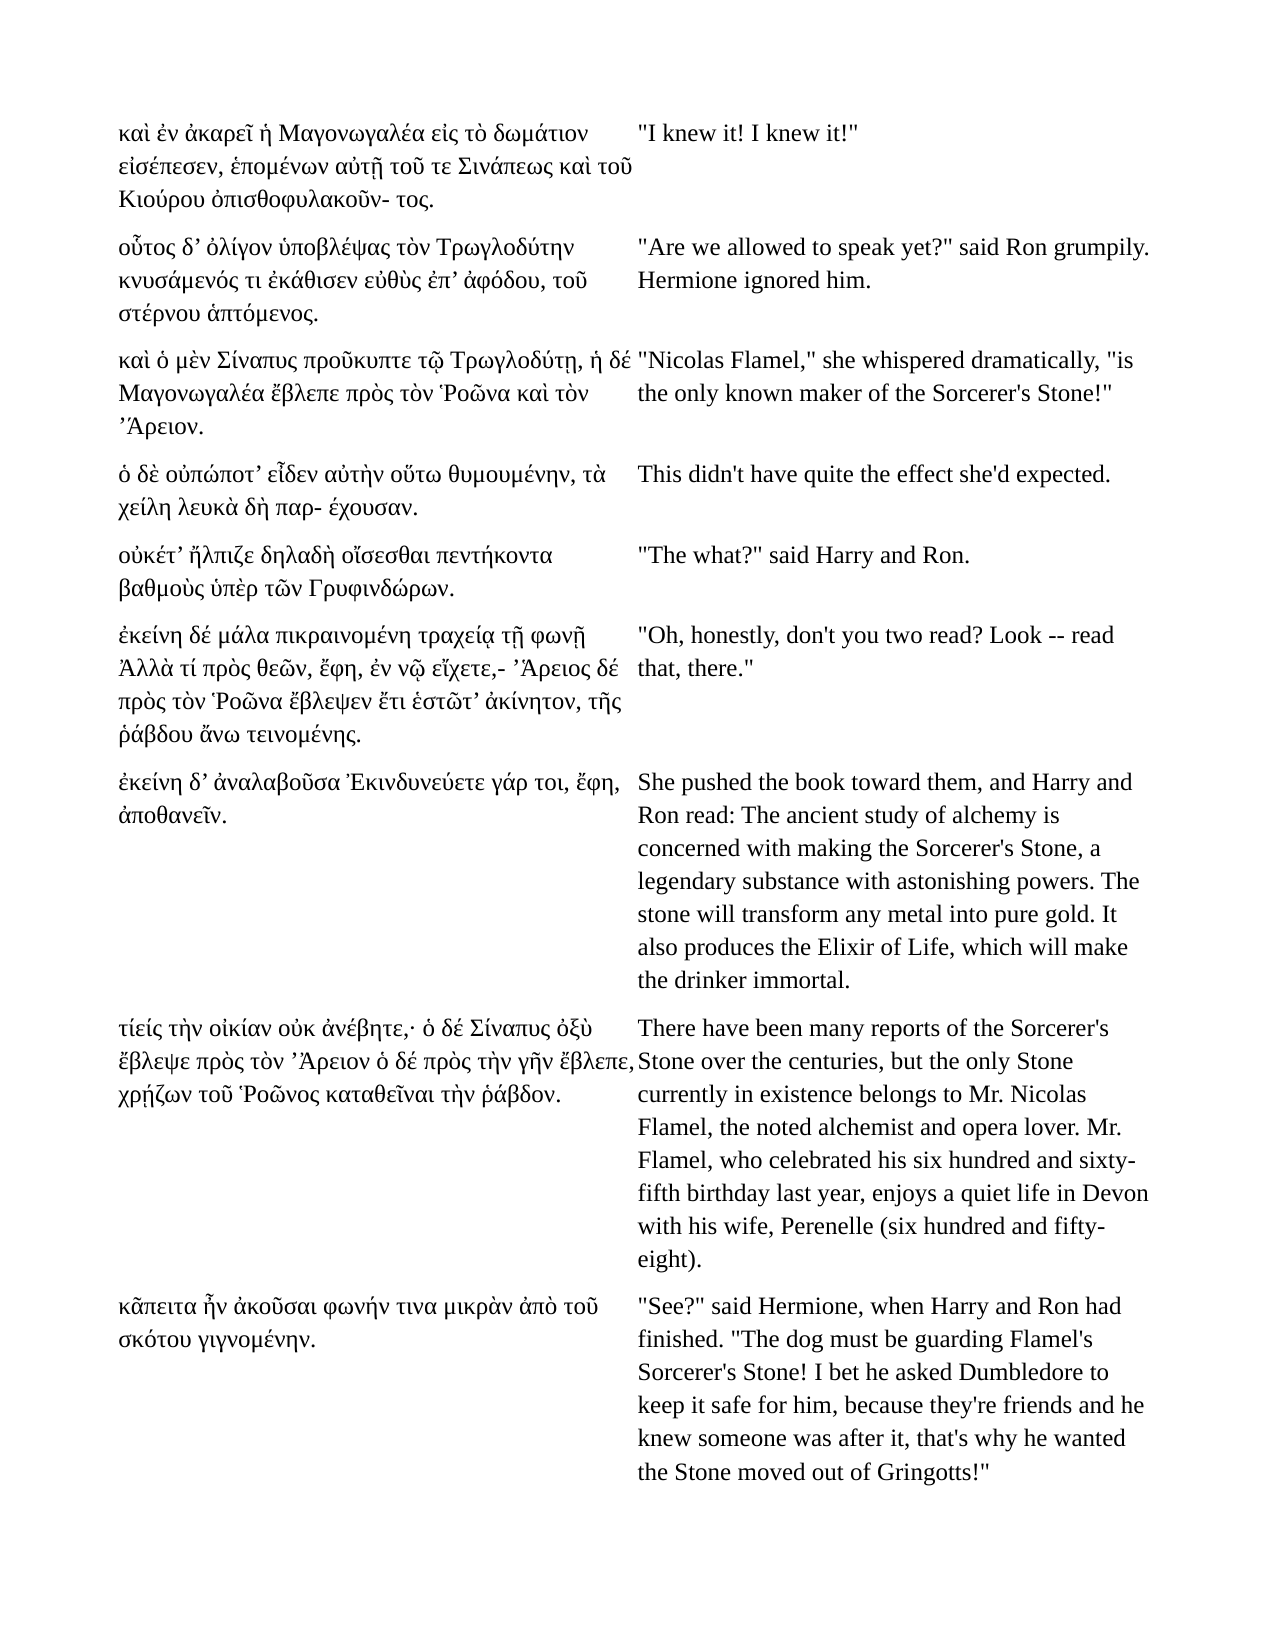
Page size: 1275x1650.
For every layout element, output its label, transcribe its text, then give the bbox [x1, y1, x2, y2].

table_cell She pushed the book toward them, and Harry and Ron read: The ancient study of alchemy is concerned with making the Sorcerer's Stone, a legendary substance with astonishing powers. The stone will transform any metal into pure gold. It also produces the Elixir of Life, which will make the drinker immortal. [638, 767, 1157, 1013]
table_cell καὶ ἐν ἀκαρεῖ ἡ Μαγονωγαλέα εἰς τὸ δωμάτιον εἰσέπεσεν, ἑπομένων αὐτῇ τοῦ τε Σινάπεως καὶ τοῦ Κιούρου ὀπισθοφυλακοῦν- τος. [118, 118, 637, 232]
table_cell τίείς τὴν οἰκίαν οὐκ ἀνέβητε,· ὁ δέ Σίναπυς ὀξὺ ἔβλεψε πρὸς τὸν ’Ἀρειον ὁ δέ πρὸς τὴν γῆν ἔβλεπε, χρῄζων τοῦ Ῥοῶνος καταθεῖναι τὴν ῥάβδον. [118, 1013, 637, 1291]
table_cell "Oh, honestly, don't you two read? Look -- read that, there." [638, 620, 1157, 767]
table_cell ὁ δὲ οὐπώποτ’ εἶδεν αὐτὴν οὕτω θυμουμένην, τὰ χείλη λευκὰ δὴ παρ- έχουσαν. [118, 459, 637, 540]
table_cell There have been many reports of the Sorcerer's Stone over the centuries, but the only Stone currently in existence belongs to Mr. Nicolas Flamel, the noted alchemist and opera lover. Mr. Flamel, who celebrated his six hundred and sixty-fifth birthday last year, enjoys a quiet life in Devon with his wife, Perenelle (six hundred and fifty-eight). [638, 1013, 1157, 1291]
table_cell ἐκείνη δέ μάλα πικραινομένη τραχείᾳ τῇ φωνῇ Ἀλλὰ τί πρὸς θεῶν, ἔφη, ἐν νῷ εἴχετε,- ’Ἁρειος δέ πρὸς τὸν Ῥοῶνα ἔβλεψεν ἔτι ἑστῶτ’ ἀκίνητον, τῆς ῥάβδου ἄνω τεινομένης. [118, 620, 637, 767]
table_cell κᾶπειτα ἦν ἀκοῦσαι φωνήν τινα μικρὰν ἀπὸ τοῦ σκότου γιγνομένην. [118, 1291, 637, 1504]
table_cell ἐκείνη δ’ ἀναλαβοῦσα Ἐκινδυνεύετε γάρ τοι, ἔφη, ἀποθανεῖν. [118, 767, 637, 1013]
table_cell "Are we allowed to speak yet?" said Ron grumpily. Hermione ignored him. [638, 232, 1157, 345]
table_cell "The what?" said Harry and Ron. [638, 540, 1157, 620]
table_cell καὶ ὁ μὲν Σίναπυς προῦκυπτε τῷ Τρωγλοδύτῃ, ἡ δέ Μαγονωγαλέα ἔβλεπε πρὸς τὸν Ῥοῶνα καὶ τὸν ’Άρειον. [118, 345, 637, 459]
table_cell This didn't have quite the effect she'd expected. [638, 459, 1157, 540]
table_cell "See?" said Hermione, when Harry and Ron had finished. "The dog must be guarding Flamel's Sorcerer's Stone! I bet he asked Dumbledore to keep it safe for him, because they're friends and he knew someone was after it, that's why he wanted the Stone moved out of Gringotts!" [638, 1291, 1157, 1504]
table_cell οὐκέτ’ ἤλπιζε δηλαδὴ οἴσεσθαι πεντήκοντα βαθμοὺς ὑπὲρ τῶν Γρυφινδώρων. [118, 540, 637, 620]
table_cell οὗτος δ’ ὀλίγον ὑποβλέψας τὸν Τρωγλοδύτην κνυσάμενός τι ἐκάθισεν εὐθὺς ἐπ’ ἀφόδου, τοῦ στέρνου ἁπτόμενος. [118, 232, 637, 345]
table_cell "Nicolas Flamel," she whispered dramatically, "is the only known maker of the Sorcerer's Stone!" [638, 345, 1157, 459]
table_cell "I knew it! I knew it!" [638, 118, 1157, 232]
